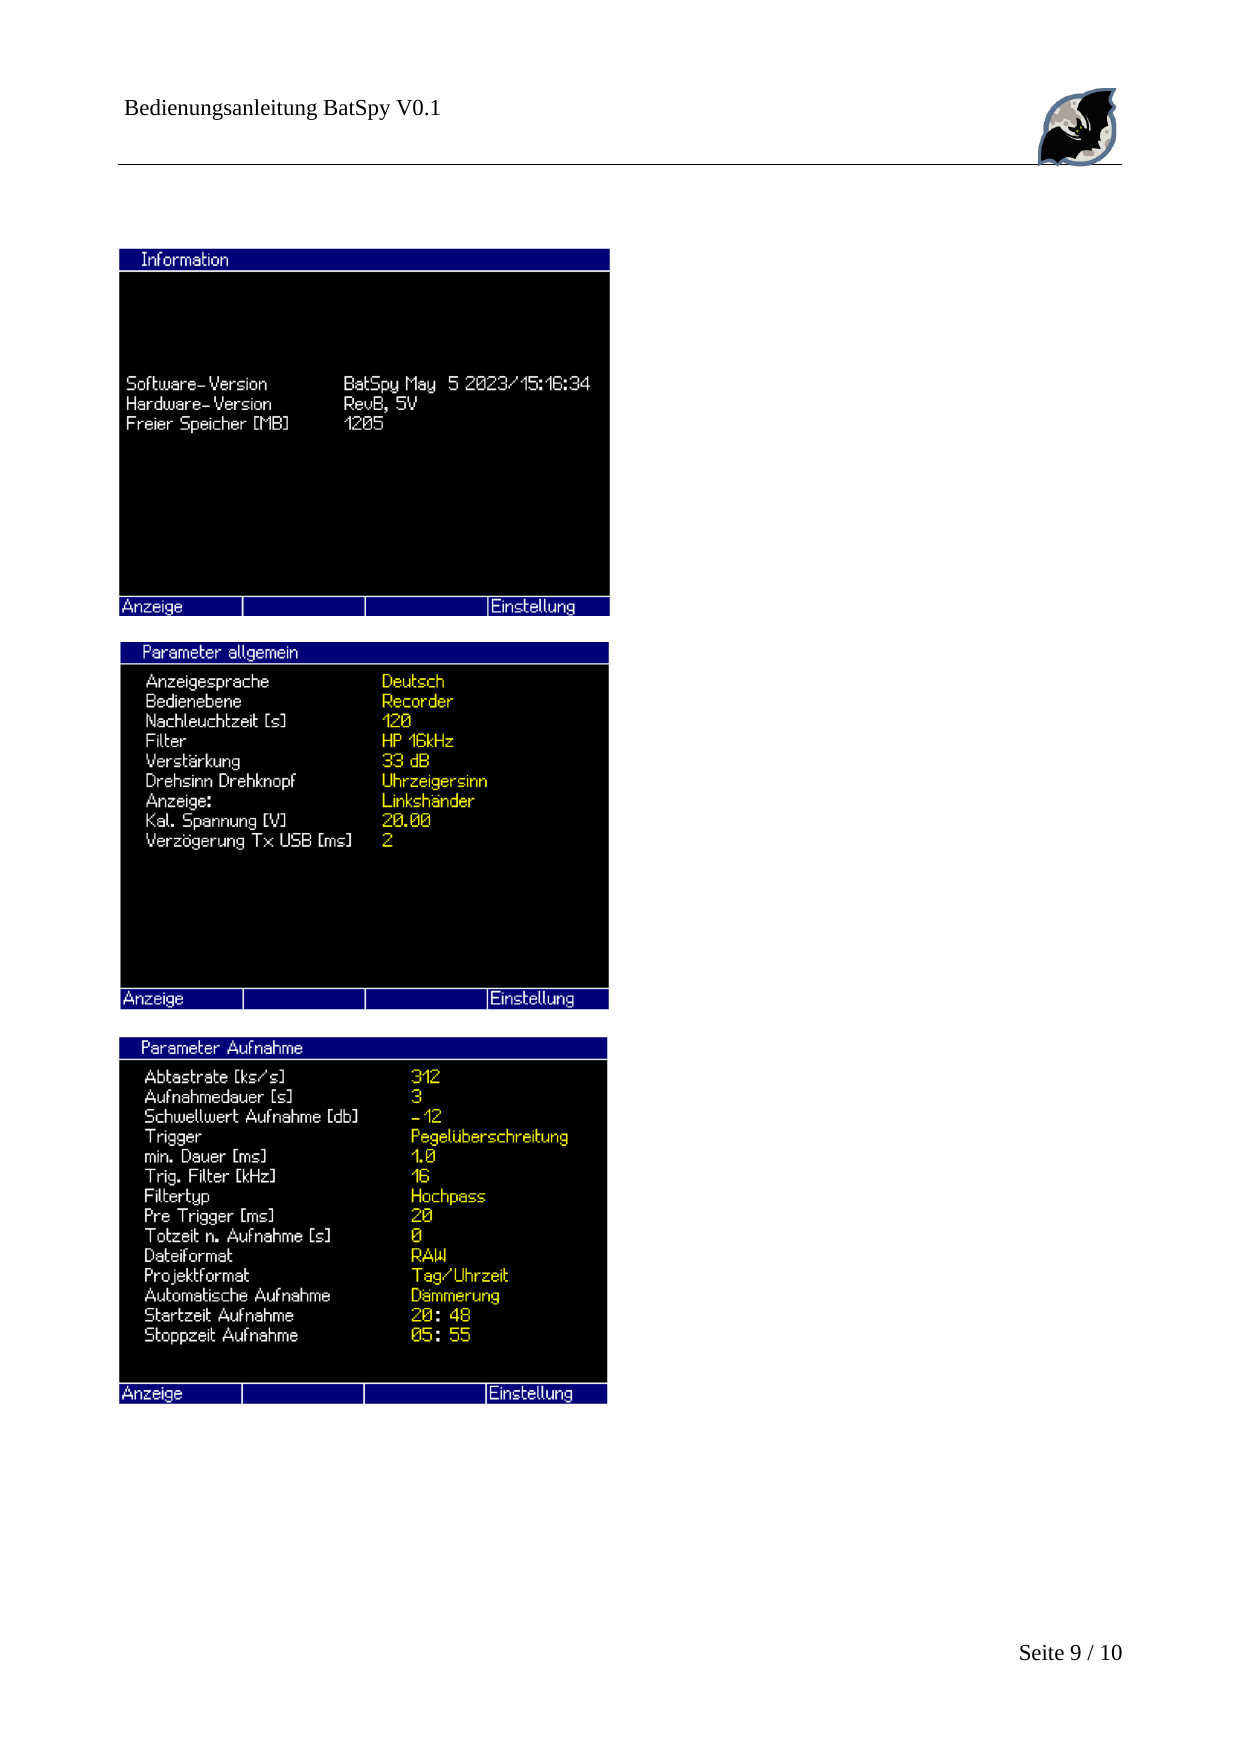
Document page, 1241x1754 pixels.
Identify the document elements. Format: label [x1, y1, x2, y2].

picture [118, 247, 611, 616]
picture [1037, 88, 1117, 167]
picture [118, 1036, 609, 1404]
picture [118, 642, 610, 1011]
